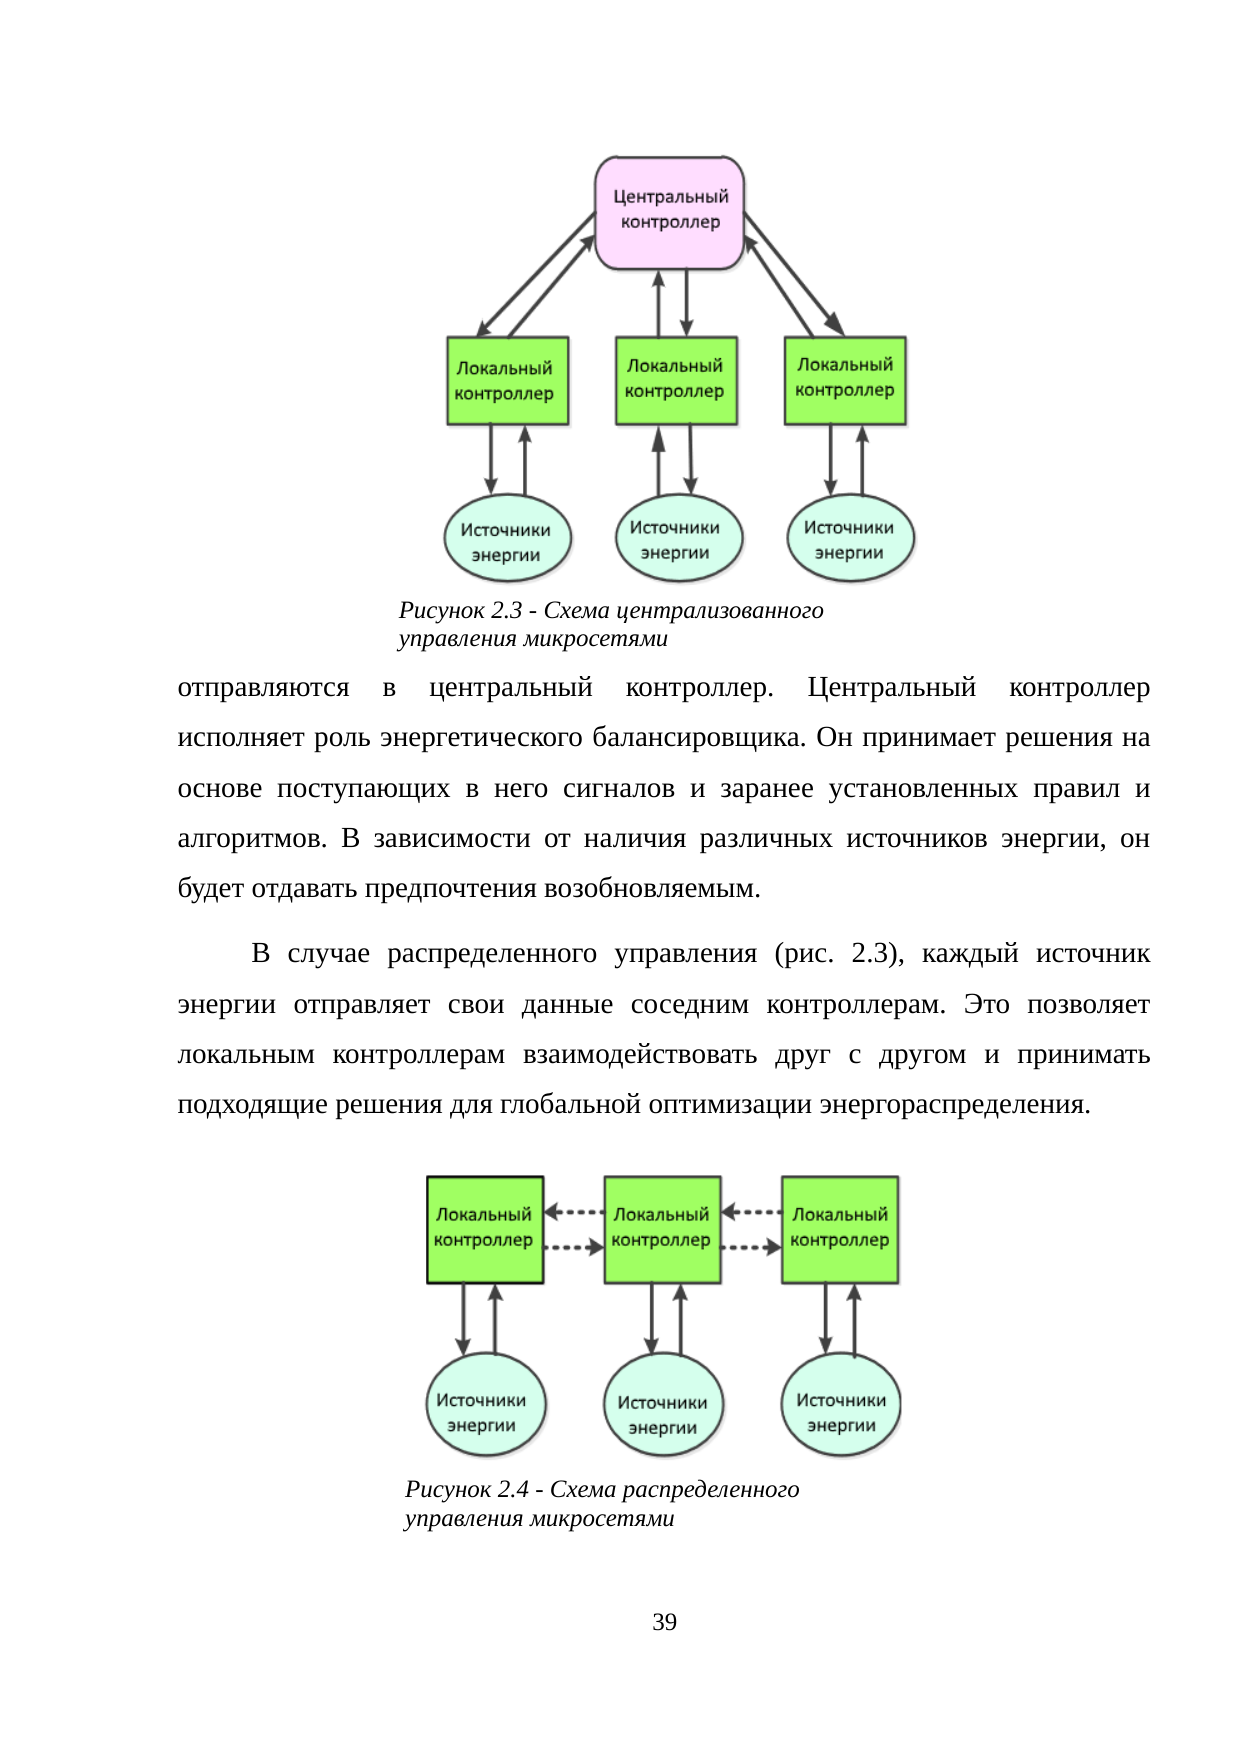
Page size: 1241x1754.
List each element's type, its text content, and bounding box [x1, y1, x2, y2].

picture [405, 1163, 924, 1469]
picture [398, 130, 938, 590]
text отправляются в центральный контроллер. Центральный контроллер исполняет роль энергетического балансировщика. Он принимает решения на основе поступающих в него сигналов и заранее установленных правил и алгоритмов. В зависимости от наличия различных источников энергии, он будет отдавать предпочтения возобновляемым. [177, 118, 1152, 904]
text В случае распределенного управления (рис. 2.3), каждый источник энергии отправляет свои данные соседним контроллерам. Это позволяет локальным контроллерам взаимодействовать друг с другом и принимать подходящие решения для глобальной оптимизации энергораспределения. [177, 935, 1152, 1120]
text Рисунок 2.4 - Схема распределенного управления микросетями [405, 1469, 924, 1532]
text Рисунок 2.3 - Схема централизованного управления микросетями [398, 590, 937, 652]
